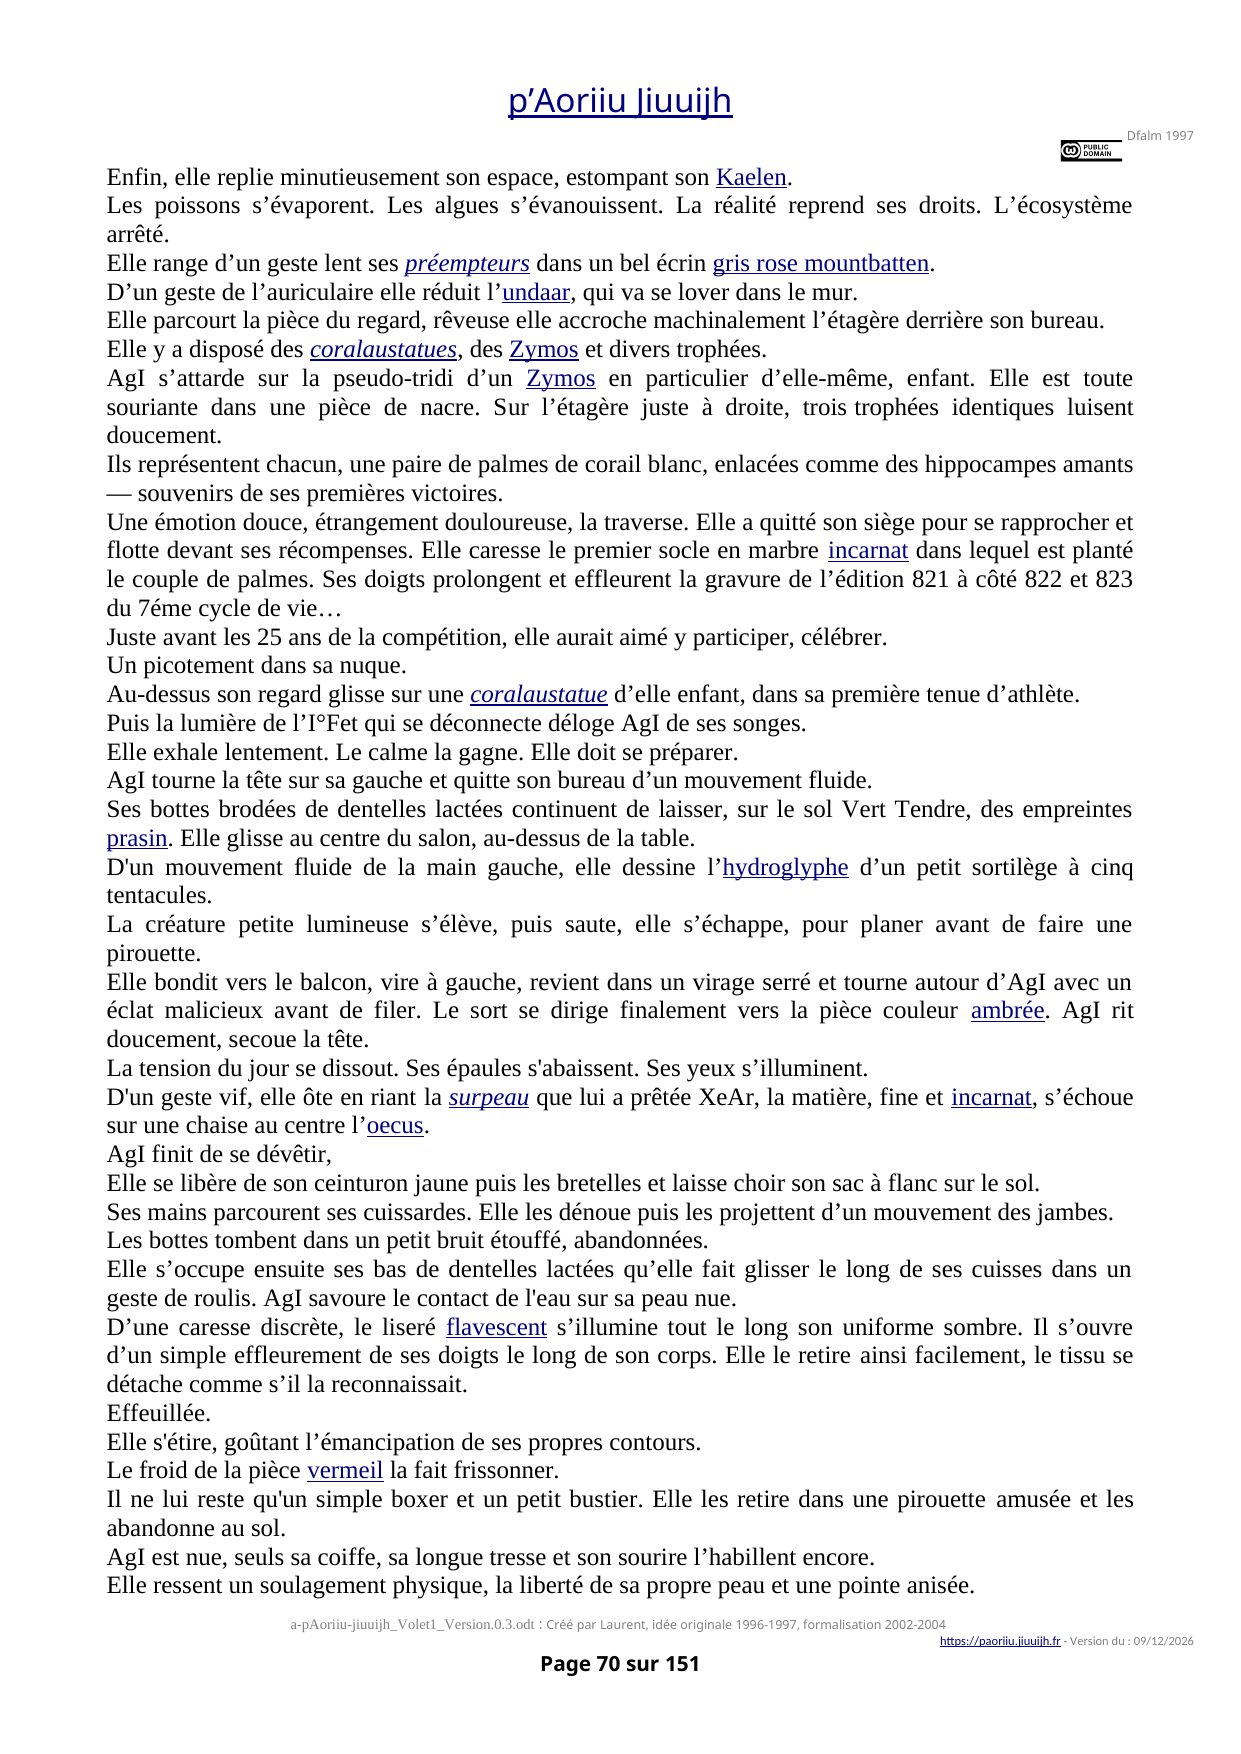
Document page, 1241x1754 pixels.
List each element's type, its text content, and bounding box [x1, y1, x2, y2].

text AgI tourne la tête sur sa gauche et quitte son bureau d’un mouvement fluide. [106, 766, 1134, 794]
text Elle ressent un soulagement physique, la liberté de sa propre peau et une pointe anisée. [106, 1571, 1134, 1599]
text D'un geste vif, elle ôte en riant la surpeau que lui a prêtée XeAr, la matière, fine et incarnat, s’échoue sur une chaise au centre l’oecus. [106, 1082, 1134, 1139]
text Ses bottes brodées de dentelles lactées continuent de laisser, sur le sol Vert Tendre, des empreintes prasin. Elle glisse au centre du salon, au-dessus de la table. [106, 794, 1134, 852]
text Elle s’occupe ensuite ses bas de dentelles lactées qu’elle fait glisser le long de ses cuisses dans un geste de roulis. AgI savoure le contact de l'eau sur sa peau nue. [106, 1254, 1134, 1312]
text La tension du jour se dissout. Ses épaules s'abaissent. Ses yeux s’illuminent. [106, 1053, 1134, 1082]
text Elle exhale lentement. Le calme la gagne. Elle doit se préparer. [106, 737, 1134, 766]
text Ses mains parcourent ses cuissardes. Elle les dénoue puis les projettent d’un mouvement des jambes. [106, 1197, 1134, 1226]
text D’un geste de l’auriculaire elle réduit l’undaar, qui va se lover dans le mur. [106, 277, 1134, 306]
text Elle parcourt la pièce du regard, rêveuse elle accroche machinalement l’étagère derrière son bureau. [106, 306, 1134, 334]
text D'un mouvement fluide de la main gauche, elle dessine l’hydroglyphe d’un petit sortilège à cinq tentacules. [106, 852, 1134, 909]
text Enfin, elle replie minutieusement son espace, estompant son Kaelen. [106, 162, 1134, 191]
text Le froid de la pièce vermeil la fait frissonner. [106, 1456, 1134, 1484]
text Une émotion douce, étrangement douloureuse, la traverse. Elle a quitté son siège pour se rapprocher et flotte devant ses récompenses. Elle caresse le premier socle en marbre incarnat dans lequel est planté le couple de palmes. Ses doigts prolongent et effleurent la gravure de l’édition 821 à côté 822 et 823 du 7éme cycle de vie… [106, 507, 1134, 622]
text Un picotement dans sa nuque. [106, 651, 1134, 679]
text La créature petite lumineuse s’élève, puis saute, elle s’échappe, pour planer avant de faire une pirouette. [106, 909, 1134, 967]
text AgI s’attarde sur la pseudo-tridi d’un Zymos en particulier d’elle-même, enfant. Elle est toute souriante dans une pièce de nacre. Sur l’étagère juste à droite, trois trophées identiques luisent doucement. [106, 363, 1134, 449]
text D’une caresse discrète, le liseré flavescent s’illumine tout le long son uniforme sombre. Il s’ouvre d’un simple effleurement de ses doigts le long de son corps. Elle le retire ainsi facilement, le tissu se détache comme s’il la reconnaissait. [106, 1312, 1134, 1398]
text Ils représentent chacun, une paire de palmes de corail blanc, enlacées comme des hippocampes amants — souvenirs de ses premières victoires. [106, 449, 1134, 507]
text Juste avant les 25 ans de la compétition, elle aurait aimé y participer, célébrer. [106, 622, 1134, 651]
text Les poissons s’évaporent. Les algues s’évanouissent. La réalité reprend ses droits. L’écosystème arrêté. [106, 191, 1134, 248]
text AgI est nue, seuls sa coiffe, sa longue tresse et son sourire l’habillent encore. [106, 1542, 1134, 1571]
text Effeuillée. [106, 1398, 1134, 1427]
text Au-dessus son regard glisse sur une coralaustatue d’elle enfant, dans sa première tenue d’athlète. [106, 679, 1134, 708]
text Elle bondit vers le balcon, vire à gauche, revient dans un virage serré et tourne autour d’AgI avec un éclat malicieux avant de filer. Le sort se dirige finalement vers la pièce couleur ambrée. AgI rit doucement, secoue la tête. [106, 967, 1134, 1053]
text Elle range d’un geste lent ses préempteurs dans un bel écrin gris rose mountbatten. [106, 248, 1134, 277]
text Les bottes tombent dans un petit bruit étouffé, abandonnées. [106, 1226, 1134, 1254]
text Il ne lui reste qu'un simple boxer et un petit bustier. Elle les retire dans une pirouette amusée et les abandonne au sol. [106, 1484, 1134, 1542]
text Puis la lumière de l’I°Fet qui se déconnecte déloge AgI de ses songes. [106, 708, 1134, 737]
text AgI finit de se dévêtir, [106, 1139, 1134, 1168]
text Elle y a disposé des coralaustatues, des Zymos et divers trophées. [106, 334, 1134, 363]
text Elle s'étire, goûtant l’émancipation de ses propres contours. [106, 1427, 1134, 1456]
text Elle se libère de son ceinturon jaune puis les bretelles et laisse choir son sac à flanc sur le sol. [106, 1168, 1134, 1197]
